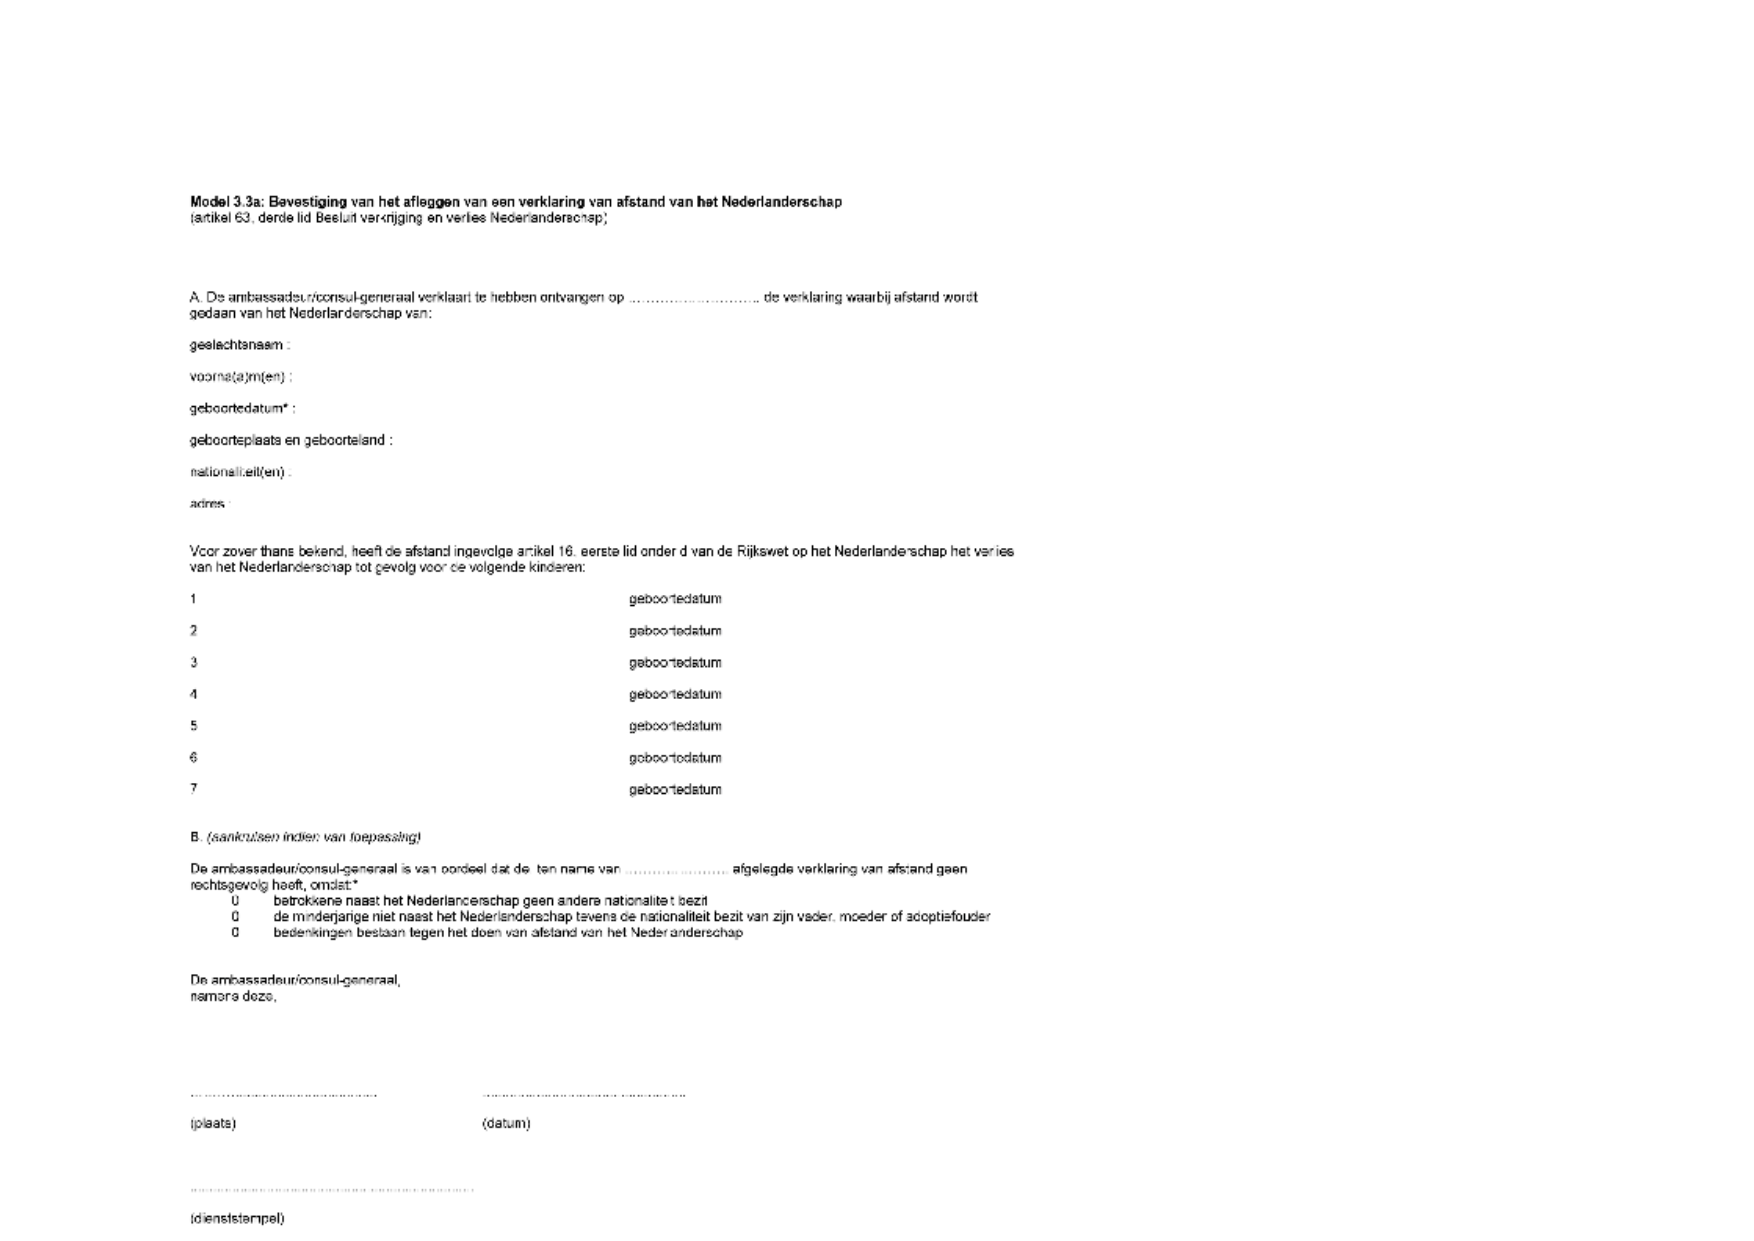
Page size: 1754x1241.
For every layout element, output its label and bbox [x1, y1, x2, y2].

picture [187, 193, 1105, 1241]
